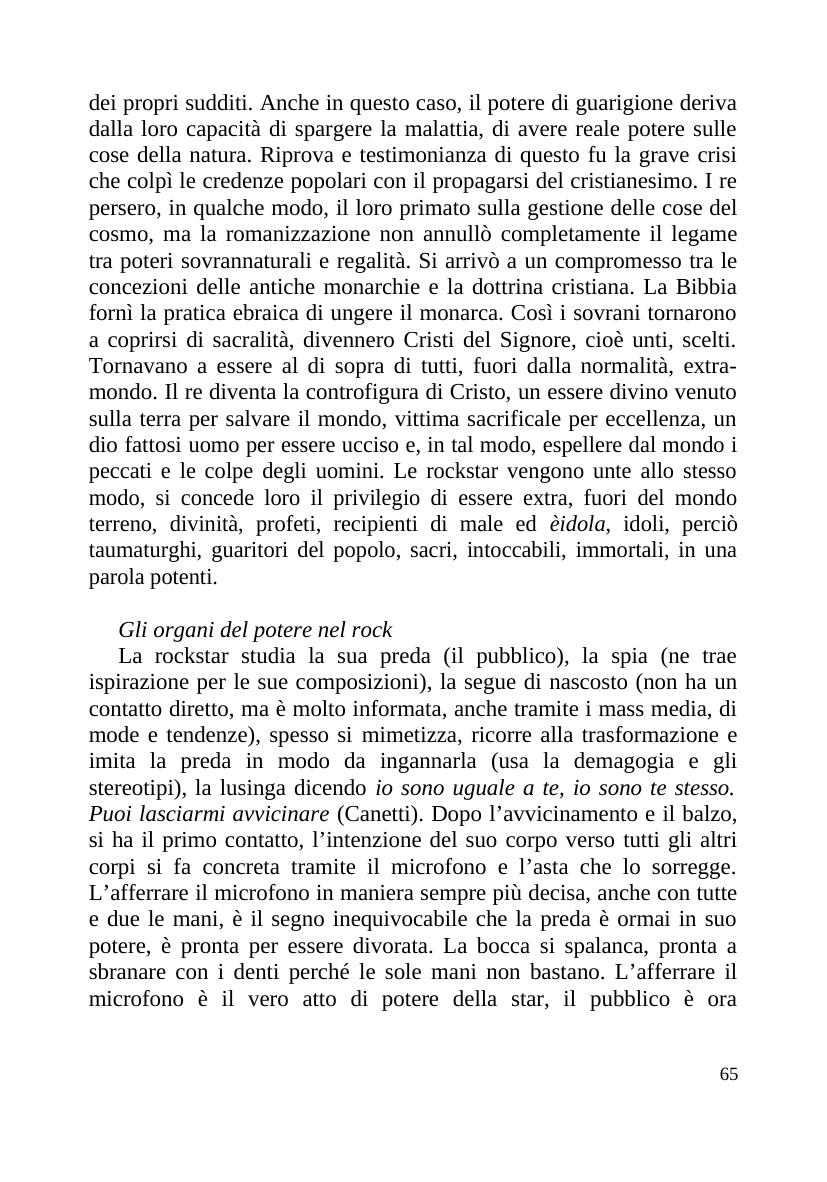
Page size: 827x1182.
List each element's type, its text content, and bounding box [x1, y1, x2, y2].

text Gli organi del potere nel rock [88, 616, 738, 642]
text dei propri sudditi. Anche in questo caso, il potere di guarigione deriva dalla loro capacità di spargere la malattia, di avere reale potere sulle cose della natura. Riprova e testimonianza di questo fu la grave crisi che colpì le credenze popolari con il propagarsi del cristianesimo. I re persero, in qualche modo, il loro primato sulla gestione delle cose del cosmo, ma la romanizzazione non annullò completamente il legame tra poteri sovrannaturali e regalità. Si arrivò a un compromesso tra le concezioni delle antiche monarchie e la dottrina cristiana. La Bibbia fornì la pratica ebraica di ungere il monarca. Così i sovrani tornarono a coprirsi di sacralità, divennero Cristi del Signore, cioè unti, scelti. Tornavano a essere al di sopra di tutti, fuori dalla normalità, extra-mondo. Il re diventa la controfigura di Cristo, un essere divino venuto sulla terra per salvare il mondo, vittima sacrificale per eccellenza, un dio fattosi uomo per essere ucciso e, in tal modo, espellere dal mondo i peccati e le colpe degli uomini. Le rockstar vengono unte allo stesso modo, si concede loro il privilegio di essere extra, fuori del mondo terreno, divinità, profeti, recipienti di male ed èidola, idoli, perciò taumaturghi, guaritori del popolo, sacri, intoccabili, immortali, in una parola potenti. [88, 88, 738, 589]
text La rockstar studia la sua preda (il pubblico), la spia (ne trae ispirazione per le sue composizioni), la segue di nascosto (non ha un contatto diretto, ma è molto informata, anche tramite i mass media, di mode e tendenze), spesso si mimetizza, ricorre alla trasformazione e imita la preda in modo da ingannarla (usa la demagogia e gli stereotipi), la lusinga dicendo io sono uguale a te, io sono te stesso. Puoi lasciarmi avvicinare (Canetti). Dopo l’avvicinamento e il balzo, si ha il primo contatto, l’intenzione del suo corpo verso tutti gli altri corpi si fa concreta tramite il microfono e l’asta che lo sorregge. L’afferrare il microfono in maniera sempre più decisa, anche con tutte e due le mani, è il segno inequivocabile che la preda è ormai in suo potere, è pronta per essere divorata. La bocca si spalanca, pronta a sbranare con i denti perché le sole mani non bastano. L’afferrare il microfono è il vero atto di potere della star, il pubblico è ora [88, 642, 738, 1011]
